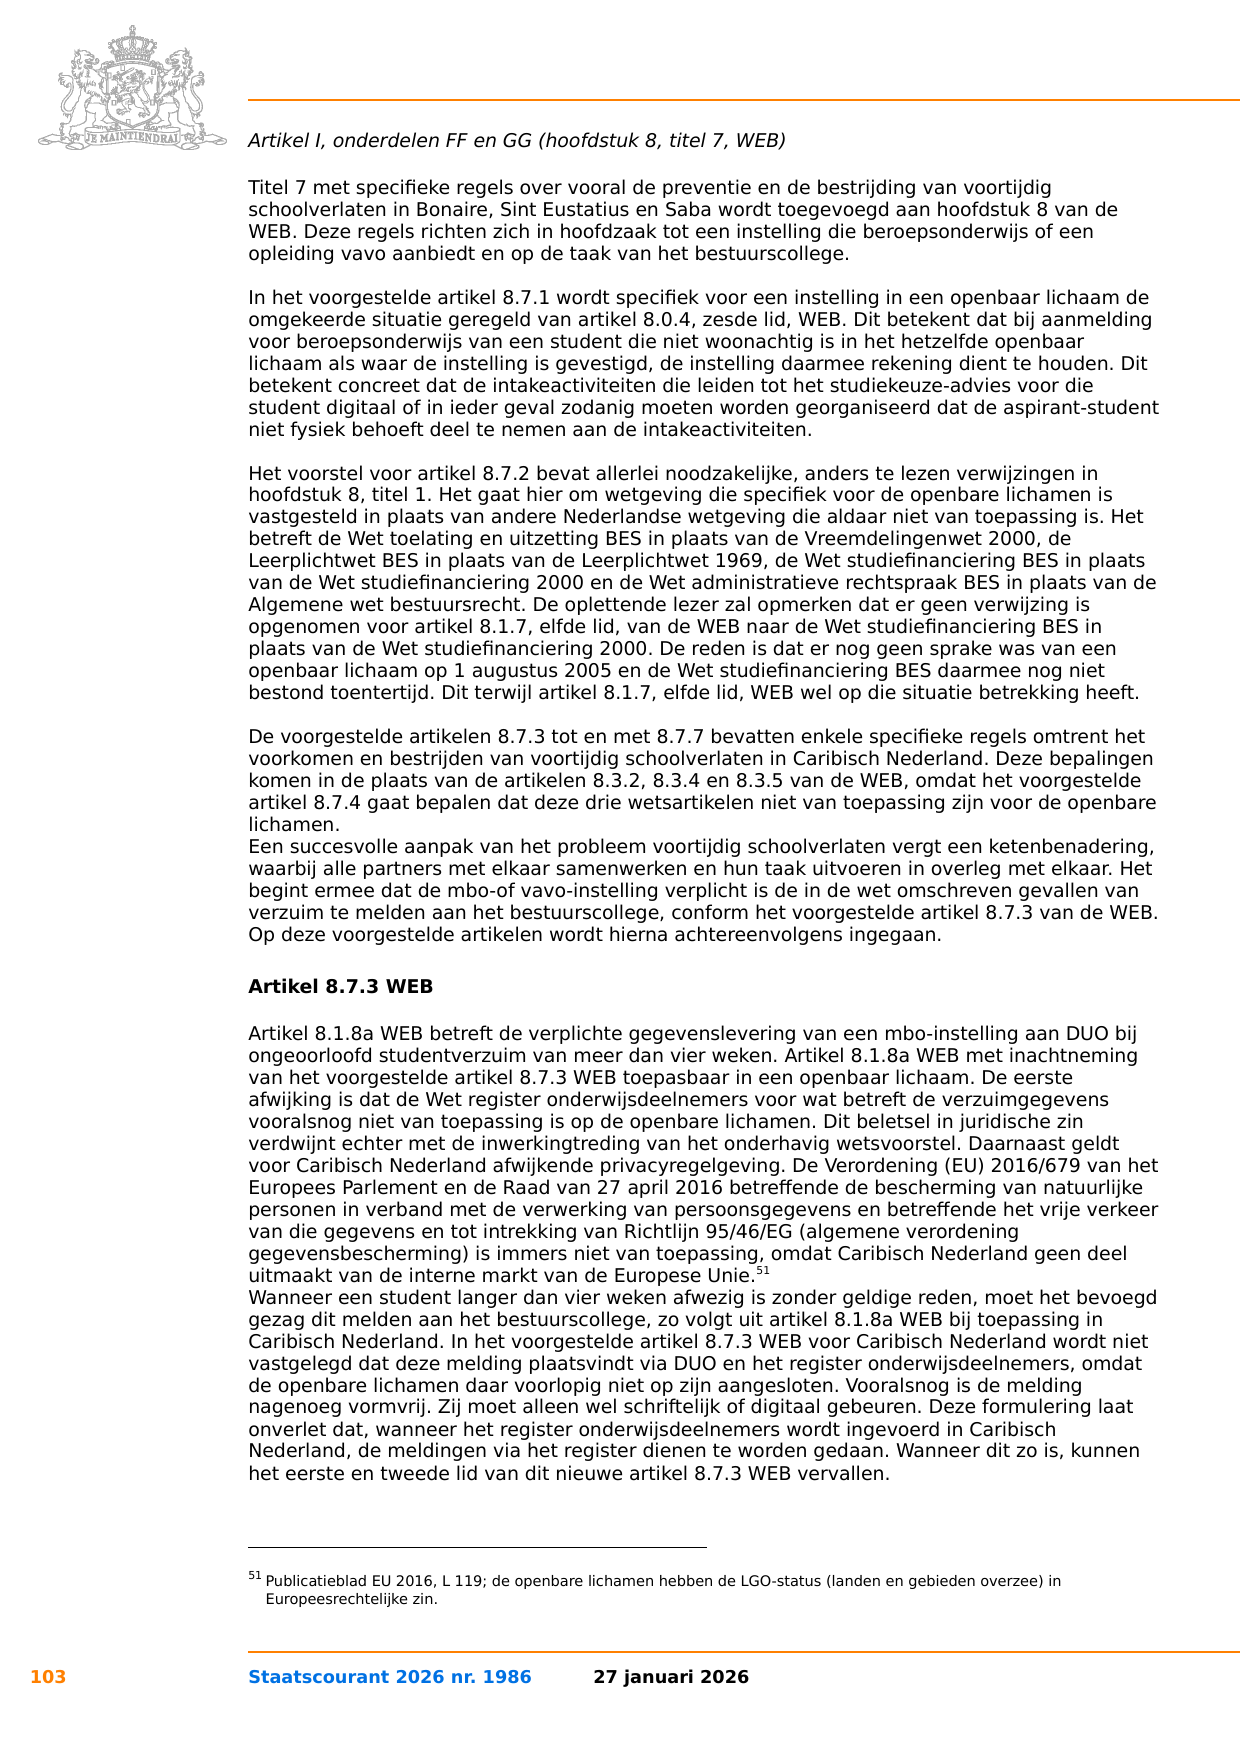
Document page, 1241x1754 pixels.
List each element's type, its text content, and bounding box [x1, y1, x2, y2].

text In het voorgestelde artikel 8.7.1 wordt specifiek voor een instelling in een openbaar lichaam de omgekeerde situatie geregeld van artikel 8.0.4, zesde lid, WEB. Dit betekent dat bij aanmelding voor beroepsonderwijs van een student die niet woonachtig is in het hetzelfde openbaar lichaam als waar de instelling is gevestigd, de instelling daarmee rekening dient te houden. Dit betekent concreet dat de intakeactiviteiten die leiden tot het studiekeuze-advies voor die student digitaal of in ieder geval zodanig moeten worden georganiseerd dat de aspirant-student niet fysiek behoeft deel te nemen aan de intakeactiviteiten. [248, 287, 1163, 441]
text Wanneer een student langer dan vier weken afwezig is zonder geldige reden, moet het bevoegd gezag dit melden aan het bestuurscollege, zo volgt uit artikel 8.1.8a WEB bij toepassing in Caribisch Nederland. In het voorgestelde artikel 8.7.3 WEB voor Caribisch Nederland wordt niet vastgelegd dat deze melding plaatsvindt via DUO en het register onderwijsdeelnemers, omdat de openbare lichamen daar voorlopig niet op zijn aangesloten. Vooralsnog is de melding nagenoeg vormvrij. Zij moet alleen wel schriftelijk of digitaal gebeuren. Deze formulering laat onverlet dat, wanneer het register onderwijsdeelnemers wordt ingevoerd in Caribisch Nederland, de meldingen via het register dienen te worden gedaan. Wanneer dit zo is, kunnen het eerste en tweede lid van dit nieuwe artikel 8.7.3 WEB vervallen. [248, 1287, 1163, 1484]
text De voorgestelde artikelen 8.7.3 tot en met 8.7.7 bevatten enkele specifieke regels omtrent het voorkomen en bestrijden van voortijdig schoolverlaten in Caribisch Nederland. Deze bepalingen komen in de plaats van de artikelen 8.3.2, 8.3.4 en 8.3.5 van de WEB, omdat het voorgestelde artikel 8.7.4 gaat bepalen dat deze drie wetsartikelen niet van toepassing zijn voor de openbare lichamen. [248, 726, 1163, 836]
picture [38, 25, 227, 150]
text Publicatieblad EU 2016, L 119; de openbare lichamen hebben de LGO-status (landen en gebieden overzee) in Europeesrechtelijke zin. [248, 1569, 1163, 1608]
subtitle Artikel 8.7.3 WEB [248, 976, 1163, 998]
text Titel 7 met specifieke regels over vooral de preventie en de bestrijding van voortijdig schoolverlaten in Bonaire, Sint Eustatius en Saba wordt toegevoegd aan hoofdstuk 8 van de WEB. Deze regels richten zich in hoofdzaak tot een instelling die beroepsonderwijs of een opleiding vavo aanbiedt en op de taak van het bestuurscollege. [248, 177, 1163, 265]
subtitle Artikel I, onderdelen FF en GG (hoofdstuk 8, titel 7, WEB) [248, 130, 1163, 152]
text Artikel 8.1.8a WEB betreft de verplichte gegevenslevering van een mbo-instelling aan DUO bij ongeoorloofd studentverzuim van meer dan vier weken. Artikel 8.1.8a WEB met inachtneming van het voorgestelde artikel 8.7.3 WEB toepasbaar in een openbaar lichaam. De eerste afwijking is dat de Wet register onderwijsdeelnemers voor wat betreft de verzuimgegevens vooralsnog niet van toepassing is op de openbare lichamen. Dit beletsel in juridische zin verdwijnt echter met de inwerkingtreding van het onderhavig wetsvoorstel. Daarnaast geldt voor Caribisch Nederland afwijkende privacyregelgeving. De Verordening (EU) 2016/679 van het Europees Parlement en de Raad van 27 april 2016 betreffende de bescherming van natuurlijke personen in verband met de verwerking van persoonsgegevens en betreffende het vrije verkeer van die gegevens en tot intrekking van Richtlijn 95/46/EG (algemene verordening gegevensbescherming) is immers niet van toepassing, omdat Caribisch Nederland geen deel uitmaakt van de interne markt van de Europese Unie. [248, 1023, 1163, 1287]
text Een succesvolle aanpak van het probleem voortijdig schoolverlaten vergt een ketenbenadering, waarbij alle partners met elkaar samenwerken en hun taak uitvoeren in overleg met elkaar. Het begint ermee dat de mbo-of vavo-instelling verplicht is de in de wet omschreven gevallen van verzuim te melden aan het bestuurscollege, conform het voorgestelde artikel 8.7.3 van de WEB. Op deze voorgestelde artikelen wordt hierna achtereenvolgens ingegaan. [248, 836, 1163, 946]
text Het voorstel voor artikel 8.7.2 bevat allerlei noodzakelijke, anders te lezen verwijzingen in hoofdstuk 8, titel 1. Het gaat hier om wetgeving die specifiek voor de openbare lichamen is vastgesteld in plaats van andere Nederlandse wetgeving die aldaar niet van toepassing is. Het betreft de Wet toelating en uitzetting BES in plaats van de Vreemdelingenwet 2000, de Leerplichtwet BES in plaats van de Leerplichtwet 1969, de Wet studiefinanciering BES in plaats van de Wet studiefinanciering 2000 en de Wet administratieve rechtspraak BES in plaats van de Algemene wet bestuursrecht. De oplettende lezer zal opmerken dat er geen verwijzing is opgenomen voor artikel 8.1.7, elfde lid, van de WEB naar de Wet studiefinanciering BES in plaats van de Wet studiefinanciering 2000. De reden is dat er nog geen sprake was van een openbaar lichaam op 1 augustus 2005 en de Wet studiefinanciering BES daarmee nog niet bestond toentertijd. Dit terwijl artikel 8.1.7, elfde lid, WEB wel op die situatie betrekking heeft. [248, 462, 1163, 704]
